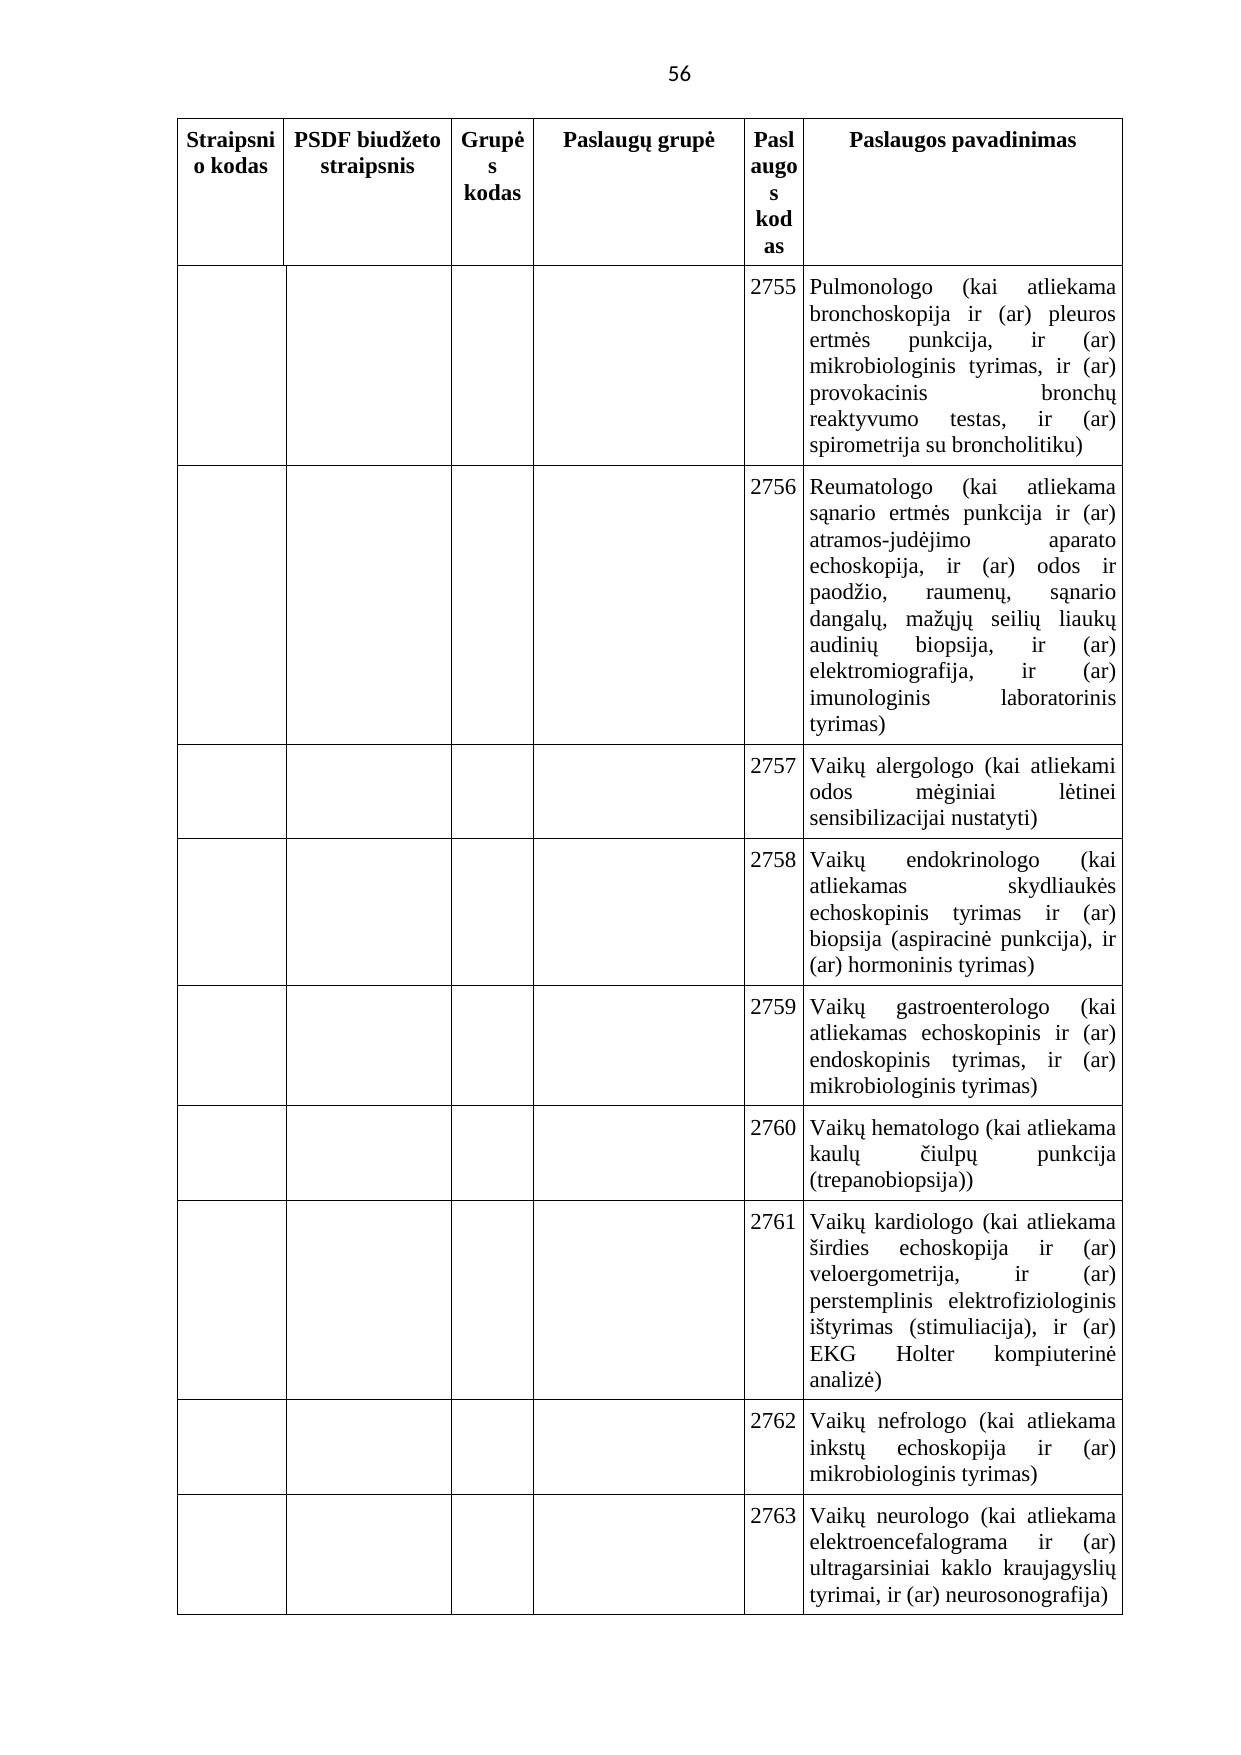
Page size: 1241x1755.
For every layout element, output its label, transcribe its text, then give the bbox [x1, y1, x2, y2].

table_header Paslaugų grupė [534, 119, 744, 265]
table_cell [534, 466, 744, 743]
table_cell [534, 1400, 744, 1494]
table_cell [178, 1201, 286, 1399]
table_cell [178, 745, 286, 838]
table_cell [178, 839, 286, 985]
table_cell 2759 [745, 986, 803, 1105]
table_cell Vaikų hematologo (kai atliekama kaulų čiulpų punkcija (trepanobiopsija)) [804, 1106, 1122, 1200]
table_cell [534, 1495, 744, 1614]
table_cell [452, 1106, 533, 1200]
table_cell [178, 266, 286, 465]
table_cell [452, 839, 533, 985]
table_cell [452, 1400, 533, 1494]
table_cell [534, 1201, 744, 1399]
table_cell [452, 266, 533, 465]
table_cell [452, 1201, 533, 1399]
table_cell [287, 1400, 451, 1494]
table_header Paslaugos pavadinimas [804, 119, 1122, 265]
table_cell [287, 266, 451, 465]
table_cell [287, 466, 451, 743]
table_cell 2760 [745, 1106, 803, 1200]
table_cell Vaikų gastroenterologo (kai atliekamas echoskopinis ir (ar) endoskopinis tyrimas, ir (ar) mikrobiologinis tyrimas) [804, 986, 1122, 1105]
table_cell [178, 986, 286, 1105]
table_cell 2755 [745, 266, 803, 465]
table_cell [287, 839, 451, 985]
table_cell Vaikų nefrologo (kai atliekama inkstų echoskopija ir (ar) mikrobiologinis tyrimas) [804, 1400, 1122, 1494]
table_cell [534, 266, 744, 465]
table_cell Vaikų neurologo (kai atliekama elektroencefalograma ir (ar) ultragarsiniai kaklo kraujagyslių tyrimai, ir (ar) neurosonografija) [804, 1495, 1122, 1614]
table_cell 2758 [745, 839, 803, 985]
table_cell [178, 466, 286, 743]
table_header Straipsnio kodas [178, 119, 283, 265]
table_cell [287, 745, 451, 838]
table_cell 2757 [745, 745, 803, 838]
table_cell 2761 [745, 1201, 803, 1399]
table_header Grupės kodas [452, 119, 533, 265]
table_cell Reumatologo (kai atliekama sąnario ertmės punkcija ir (ar) atramos-judėjimo aparato echoskopija, ir (ar) odos ir paodžio, raumenų, sąnario dangalų, mažųjų seilių liaukų audinių biopsija, ir (ar) elektromiografija, ir (ar) imunologinis laboratorinis tyrimas) [804, 466, 1122, 743]
table_cell [534, 986, 744, 1105]
table_cell [178, 1106, 286, 1200]
table_cell 2762 [745, 1400, 803, 1494]
table_cell [452, 466, 533, 743]
table_cell [452, 986, 533, 1105]
table_cell [287, 1201, 451, 1399]
table_cell [452, 745, 533, 838]
table_cell [534, 745, 744, 838]
table_cell [287, 986, 451, 1105]
table_cell [178, 1400, 286, 1494]
table_cell [178, 1495, 286, 1614]
table_cell [287, 1106, 451, 1200]
table_cell [287, 1495, 451, 1614]
table_cell [534, 839, 744, 985]
table_cell 2763 [745, 1495, 803, 1614]
table_header Paslaugos kodas [745, 119, 803, 265]
table_cell Pulmonologo (kai atliekama bronchoskopija ir (ar) pleuros ertmės punkcija, ir (ar) mikrobiologinis tyrimas, ir (ar) provokacinis bronchų reaktyvumo testas, ir (ar) spirometrija su broncholitiku) [804, 266, 1122, 465]
table_cell 2756 [745, 466, 803, 743]
table_header PSDF biudžeto straipsnis [284, 119, 451, 265]
table_cell Vaikų endokrinologo (kai atliekamas skydliaukės echoskopinis tyrimas ir (ar) biopsija (aspiracinė punkcija), ir (ar) hormoninis tyrimas) [804, 839, 1122, 985]
table_cell [534, 1106, 744, 1200]
table_cell Vaikų alergologo (kai atliekami odos mėginiai lėtinei sensibilizacijai nustatyti) [804, 745, 1122, 838]
table_cell Vaikų kardiologo (kai atliekama širdies echoskopija ir (ar) veloergometrija, ir (ar) perstemplinis elektrofiziologinis ištyrimas (stimuliacija), ir (ar) EKG Holter kompiuterinė analizė) [804, 1201, 1122, 1399]
table_cell [452, 1495, 533, 1614]
